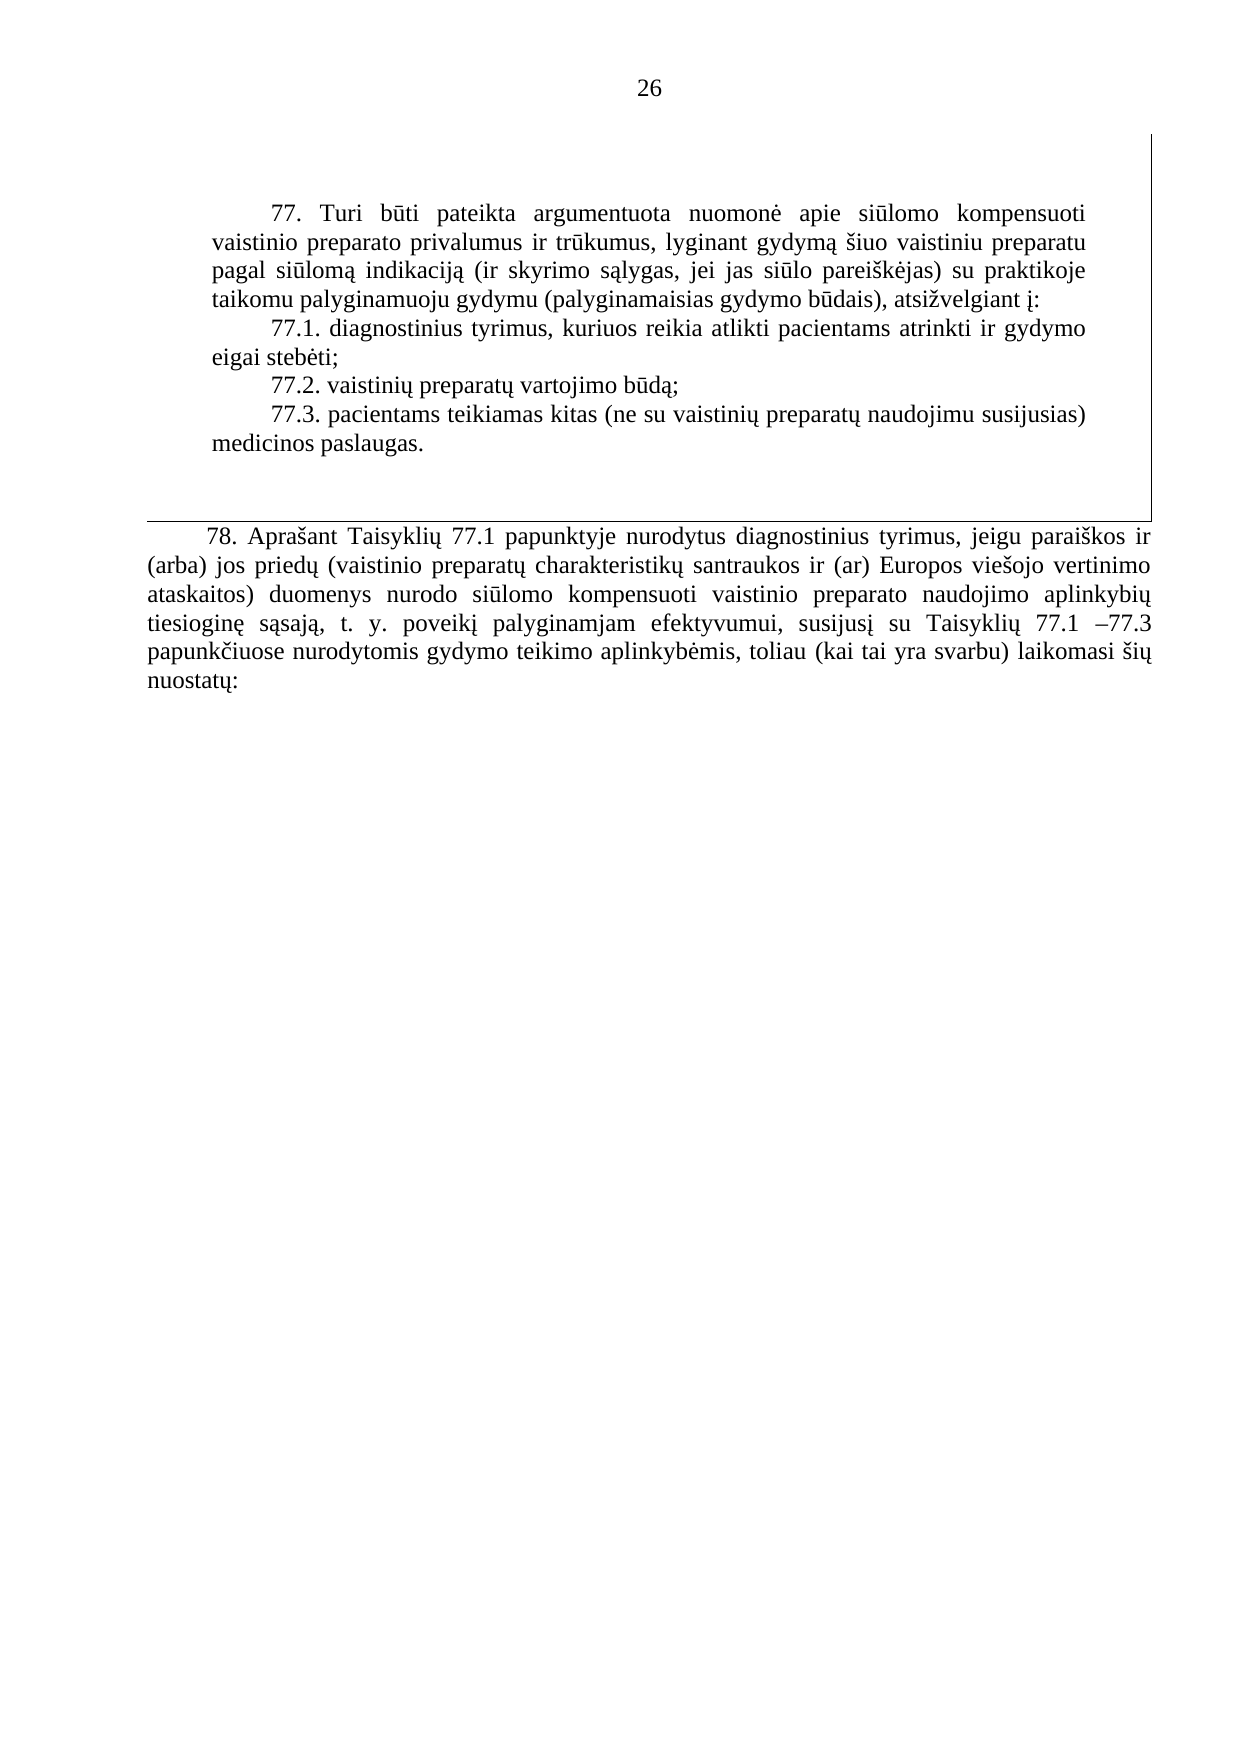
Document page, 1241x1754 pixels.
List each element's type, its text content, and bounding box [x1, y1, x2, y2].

text 77.1. diagnostinius tyrimus, kuriuos reikia atlikti pacientams atrinkti ir gydymo eigai stebėti; [147, 313, 1151, 371]
text 77.3. pacientams teikiamas kitas (ne su vaistinių preparatų naudojimu susijusias) medicinos paslaugas. [147, 399, 1151, 521]
text 77. Turi būti pateikta argumentuota nuomonė apie siūlomo kompensuoti vaistinio preparato privalumus ir trūkumus, lyginant gydymą šiuo vaistiniu preparatu pagal siūlomą indikaciją (ir skyrimo sąlygas, jei jas siūlo pareiškėjas) su praktikoje taikomu palyginamuoju gydymu (palyginamaisias gydymo būdais), atsižvelgiant į: [147, 133, 1152, 313]
text 77.2. vaistinių preparatų vartojimo būdą; [147, 371, 1151, 399]
text 78. Aprašant Taisyklių 77.1 papunktyje nurodytus diagnostinius tyrimus, jeigu paraiškos ir (arba) jos priedų (vaistinio preparatų charakteristikų santraukos ir (ar) Europos viešojo vertinimo ataskaitos) duomenys nurodo siūlomo kompensuoti vaistinio preparato naudojimo aplinkybių tiesioginę sąsają, t. y. poveikį palyginamjam efektyvumui, susijusį su Taisyklių 77.1 –77.3 papunkčiuose nurodytomis gydymo teikimo aplinkybėmis, toliau (kai tai yra svarbu) laikomasi šių nuostatų: [147, 521, 1152, 694]
